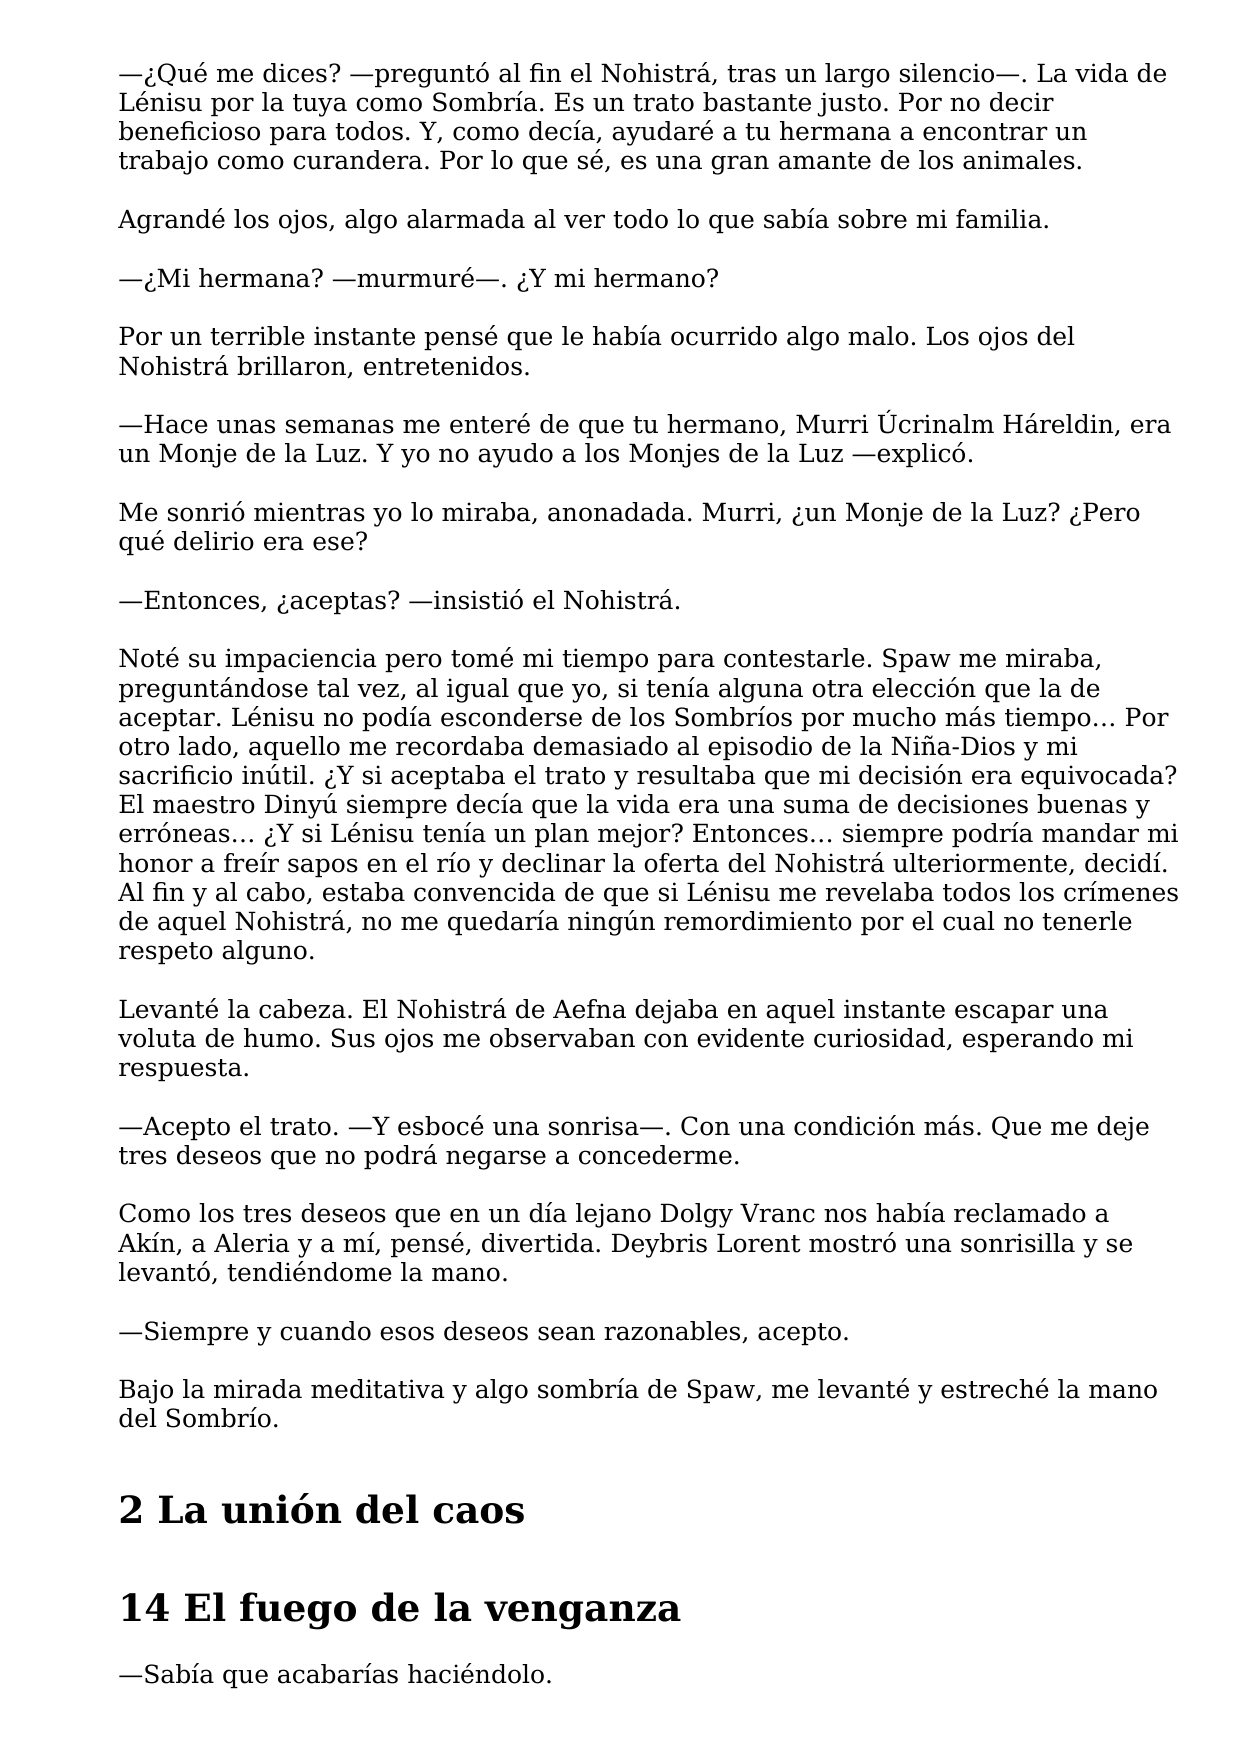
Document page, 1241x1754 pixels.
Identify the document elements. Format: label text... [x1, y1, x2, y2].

text Por un terrible instante pensé que le había ocurrido algo malo. Los ojos del Nohistrá brillaron, entretenidos. [118, 322, 1181, 381]
text —Siempre y cuando esos deseos sean razonables, acepto. [118, 1317, 1181, 1346]
text Noté su impaciencia pero tomé mi tiempo para contestarle. Spaw me miraba, preguntándose tal vez, al igual que yo, si tenía alguna otra elección que la de aceptar. Lénisu no podía esconderse de los Sombríos por mucho más tiempo… Por otro lado, aquello me recordaba demasiado al episodio de la Niña-Dios y mi sacrificio inútil. ¿Y si aceptaba el trato y resultaba que mi decisión era equivocada? El maestro Dinyú siempre decía que la vida era una suma de decisiones buenas y erróneas… ¿Y si Lénisu tenía un plan mejor? Entonces… siempre podría mandar mi honor a freír sapos en el río y declinar la oferta del Nohistrá ulteriormente, decidí. Al fin y al cabo, estaba convencida de que si Lénisu me revelaba todos los crímenes de aquel Nohistrá, no me quedaría ningún remordimiento por el cual no tenerle respeto alguno. [118, 644, 1181, 965]
subtitle 2 La unión del caos [118, 1488, 1181, 1532]
text —Hace unas semanas me enteré de que tu hermano, Murri Úcrinalm Háreldin, era un Monje de la Luz. Y yo no ayudo a los Monjes de la Luz —explicó. [118, 410, 1181, 469]
text Bajo la mirada meditativa y algo sombría de Spaw, me levanté y estreché la mano del Sombrío. [118, 1375, 1181, 1434]
text —Sabía que acabarías haciéndolo. [118, 1660, 1181, 1689]
text —Acepto el trato. —Y esbocé una sonrisa—. Con una condición más. Que me deje tres deseos que no podrá negarse a concederme. [118, 1112, 1181, 1170]
text —Entonces, ¿aceptas? —insistió el Nohistrá. [118, 586, 1181, 615]
text —¿Qué me dices? —preguntó al fin el Nohistrá, tras un largo silencio—. La vida de Lénisu por la tuya como Sombría. Es un trato bastante justo. Por no decir beneficioso para todos. Y, como decía, ayudaré a tu hermana a encontrar un trabajo como curandera. Por lo que sé, es una gran amante de los animales. [118, 59, 1181, 176]
text Levanté la cabeza. El Nohistrá de Aefna dejaba en aquel instante escapar una voluta de humo. Sus ojos me observaban con evidente curiosidad, esperando mi respuesta. [118, 995, 1181, 1082]
text Como los tres deseos que en un día lejano Dolgy Vranc nos había reclamado a Akín, a Aleria y a mí, pensé, divertida. Deybris Lorent mostró una sonrisilla y se levantó, tendiéndome la mano. [118, 1200, 1181, 1287]
subtitle 14 El fuego de la venganza [118, 1587, 1181, 1631]
text —¿Mi hermana? —murmuré—. ¿Y mi hermano? [118, 264, 1181, 293]
text Agrandé los ojos, algo alarmada al ver todo lo que sabía sobre mi familia. [118, 205, 1181, 234]
text Me sonrió mientras yo lo miraba, anonadada. Murri, ¿un Monje de la Luz? ¿Pero qué delirio era ese? [118, 498, 1181, 556]
